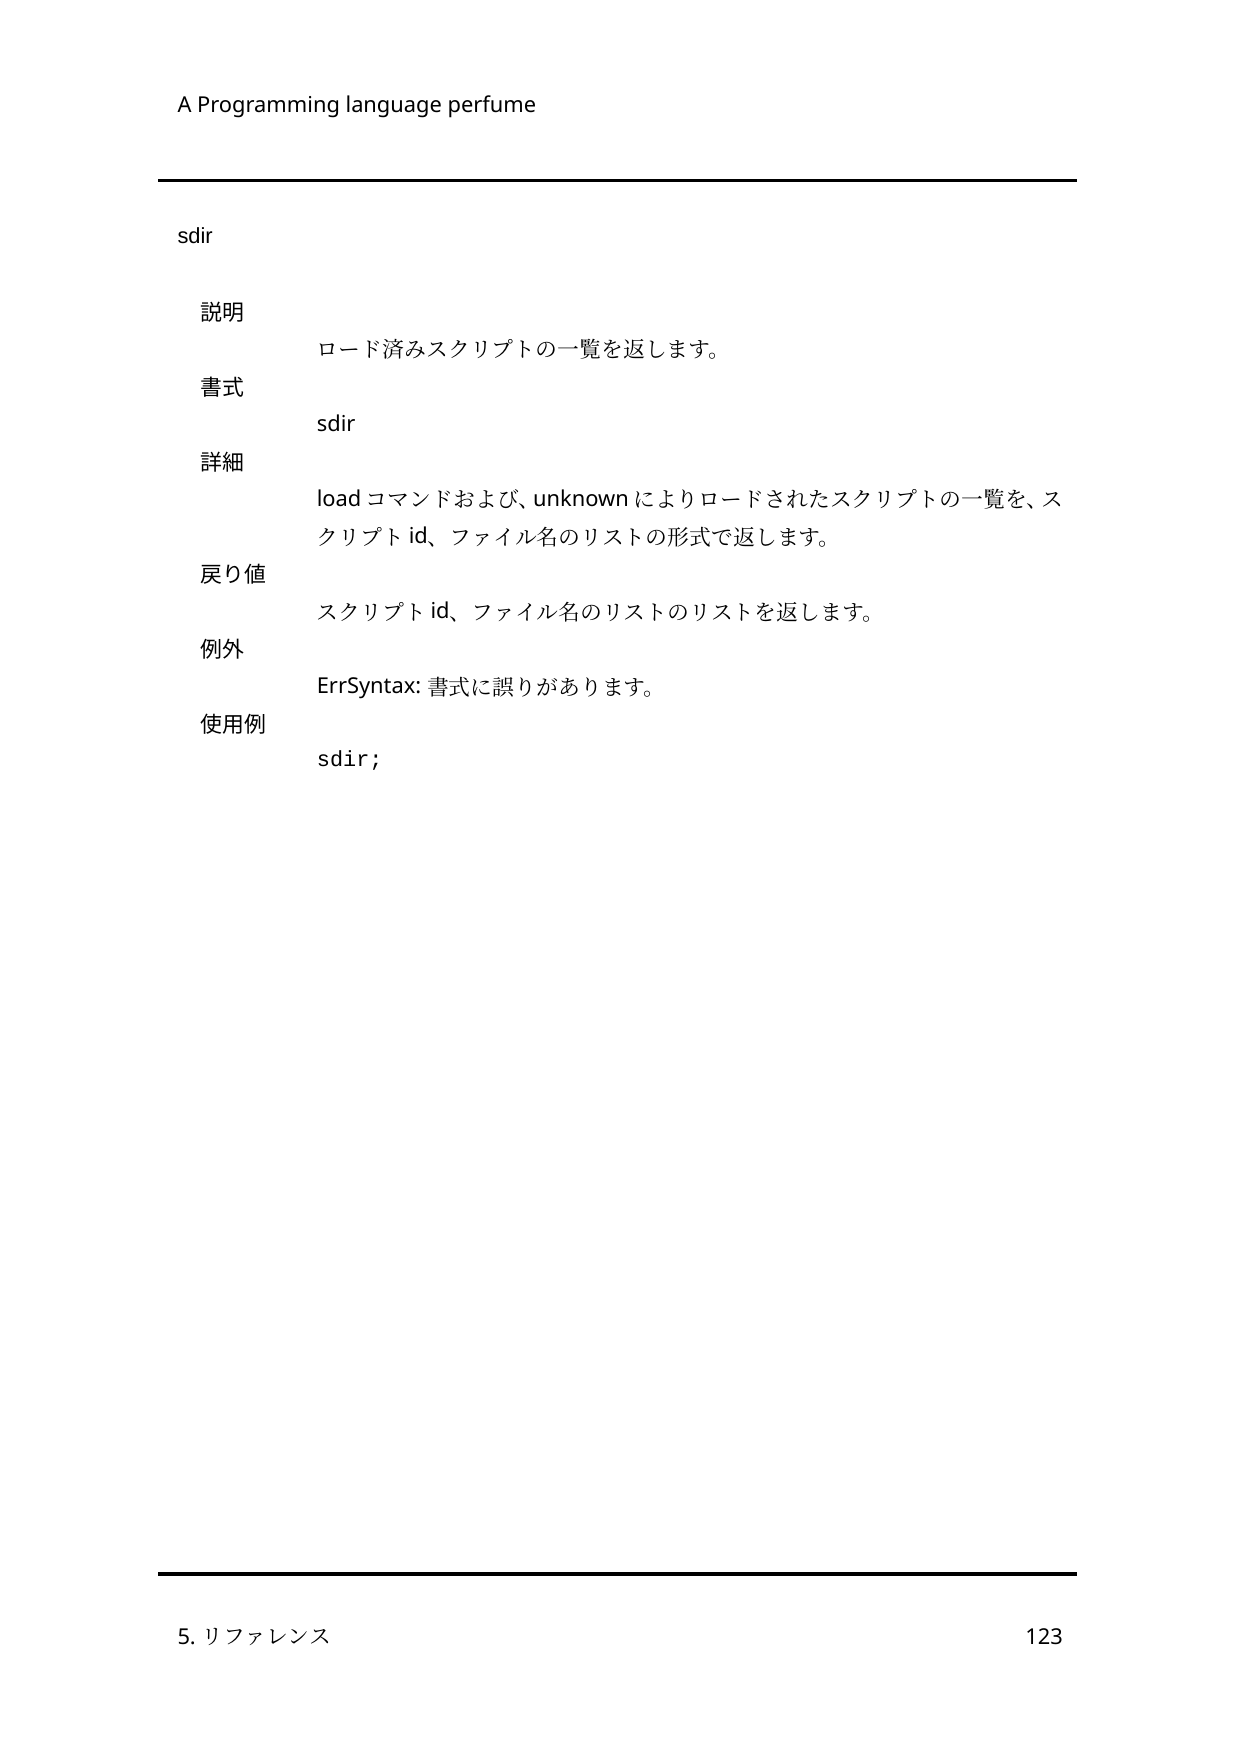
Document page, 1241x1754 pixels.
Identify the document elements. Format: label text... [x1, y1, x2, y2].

table_cell 詳細 [200, 442, 317, 554]
table_cell 戻り値 [200, 554, 317, 629]
table_cell 例外 [200, 629, 317, 704]
table_header 説明 [200, 292, 317, 367]
subtitle sdir [177, 217, 1063, 254]
table_cell ErrSyntax: 書式に誤りがあります。 [317, 629, 1063, 704]
table_cell 書式 [200, 367, 317, 442]
table_cell スクリプトid、ファイル名のリストのリストを返します。 [317, 554, 1063, 629]
table_header ロード済みスクリプトの一覧を返します。 [317, 292, 1063, 367]
table_cell sdir; [317, 704, 1063, 779]
table_cell 使用例 [200, 704, 317, 779]
table_cell sdir [317, 367, 1063, 442]
table_cell loadコマンドおよび、unknownによりロードされたスクリプトの一覧を、スクリプトid、ファイル名のリストの形式で返します。 [317, 442, 1063, 554]
